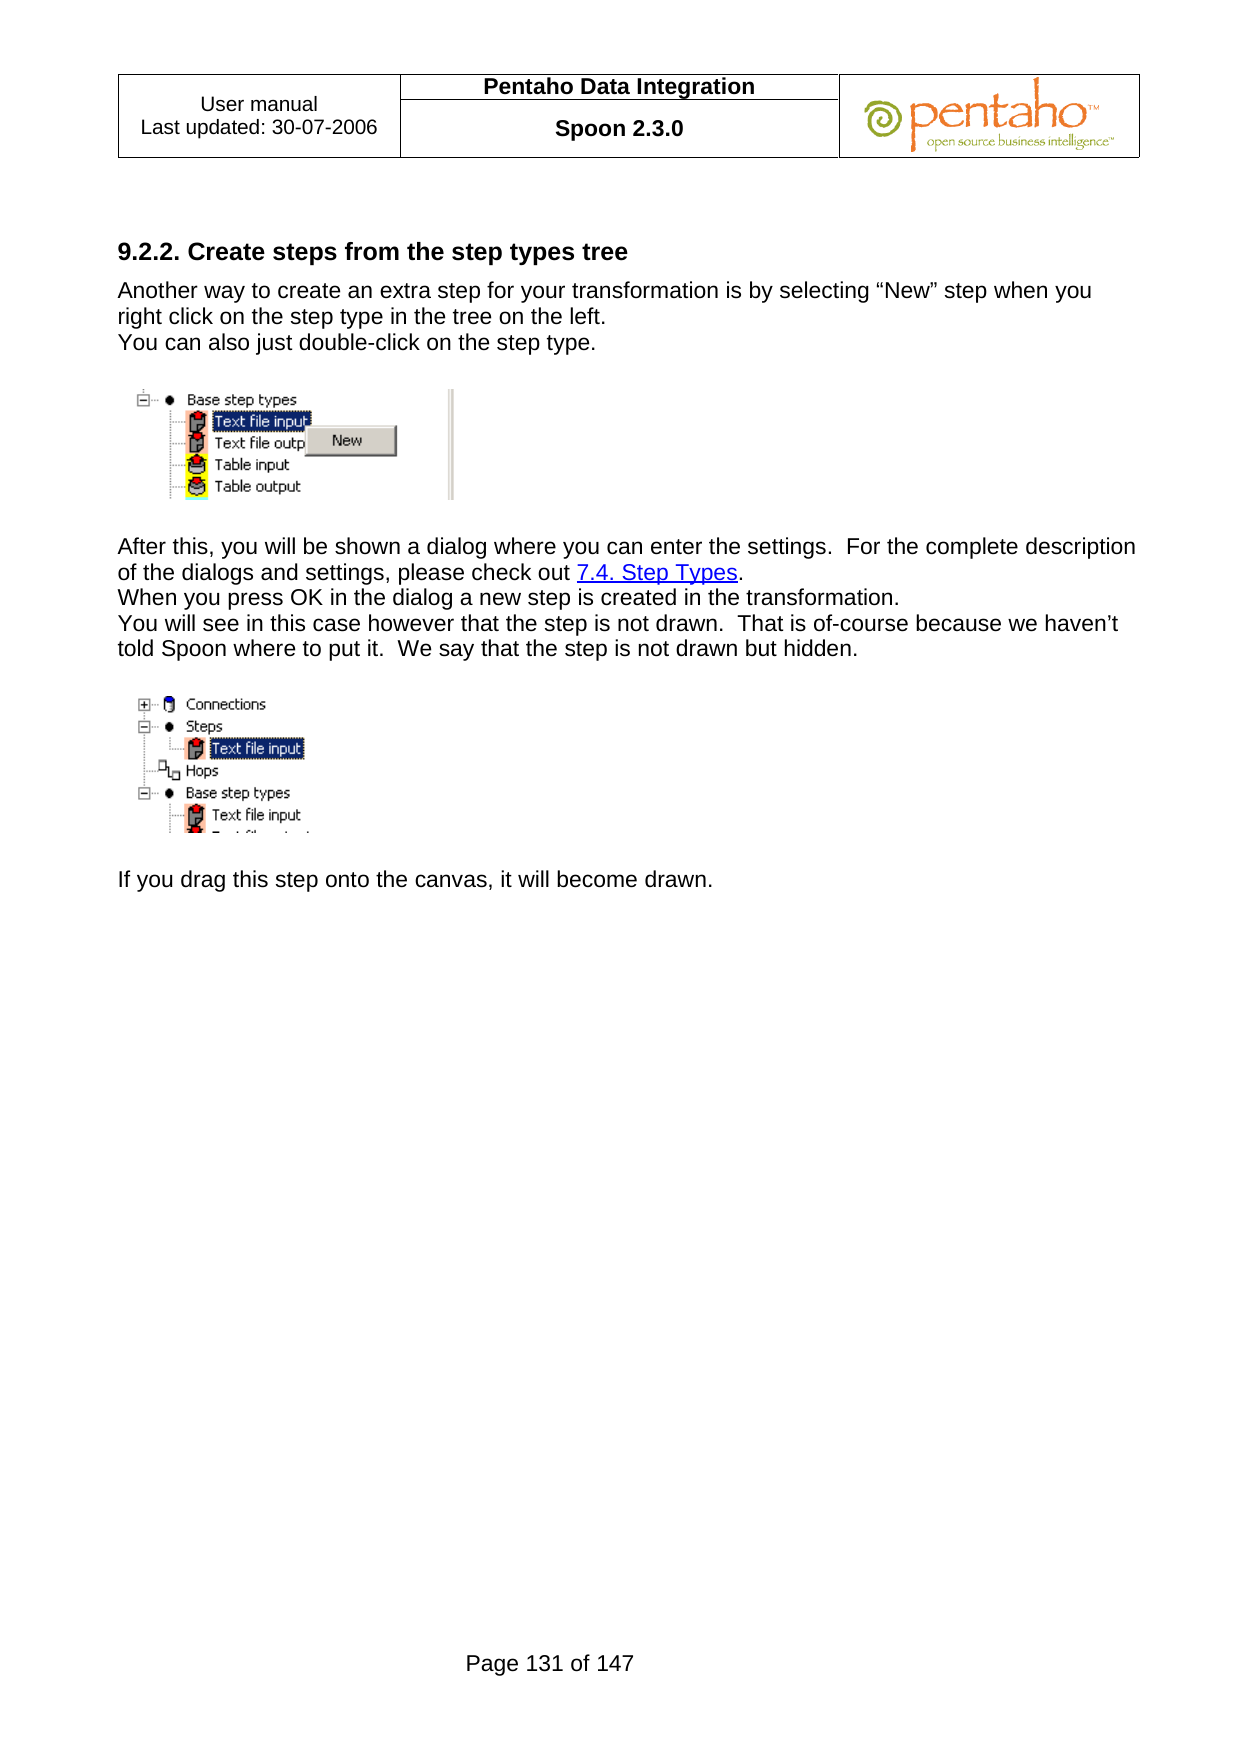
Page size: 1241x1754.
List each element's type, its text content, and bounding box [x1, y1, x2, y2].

subtitle Create steps from the step types tree [117, 238, 1137, 266]
text When you press OK in the dialog a new step is created in the transformation. [117, 585, 1137, 611]
text Another way to create an extra step for your transformation is by selecting “New” step when you right click on the step type in the tree on the left. [117, 278, 1137, 329]
text After this, you will be shown a dialog where you can enter the settings. For the complete description of the dialogs and settings, please check out 7.4. Step Types. [117, 534, 1137, 585]
text You will see in this case however that the step is not drawn. That is of-course because we haven’t told Spoon where to put it. We say that the step is not drawn but hidden. [117, 611, 1137, 662]
text You can also just double-click on the step type. [117, 329, 1137, 355]
text If you drag this step onto the canvas, it will become drawn. [117, 867, 1137, 893]
